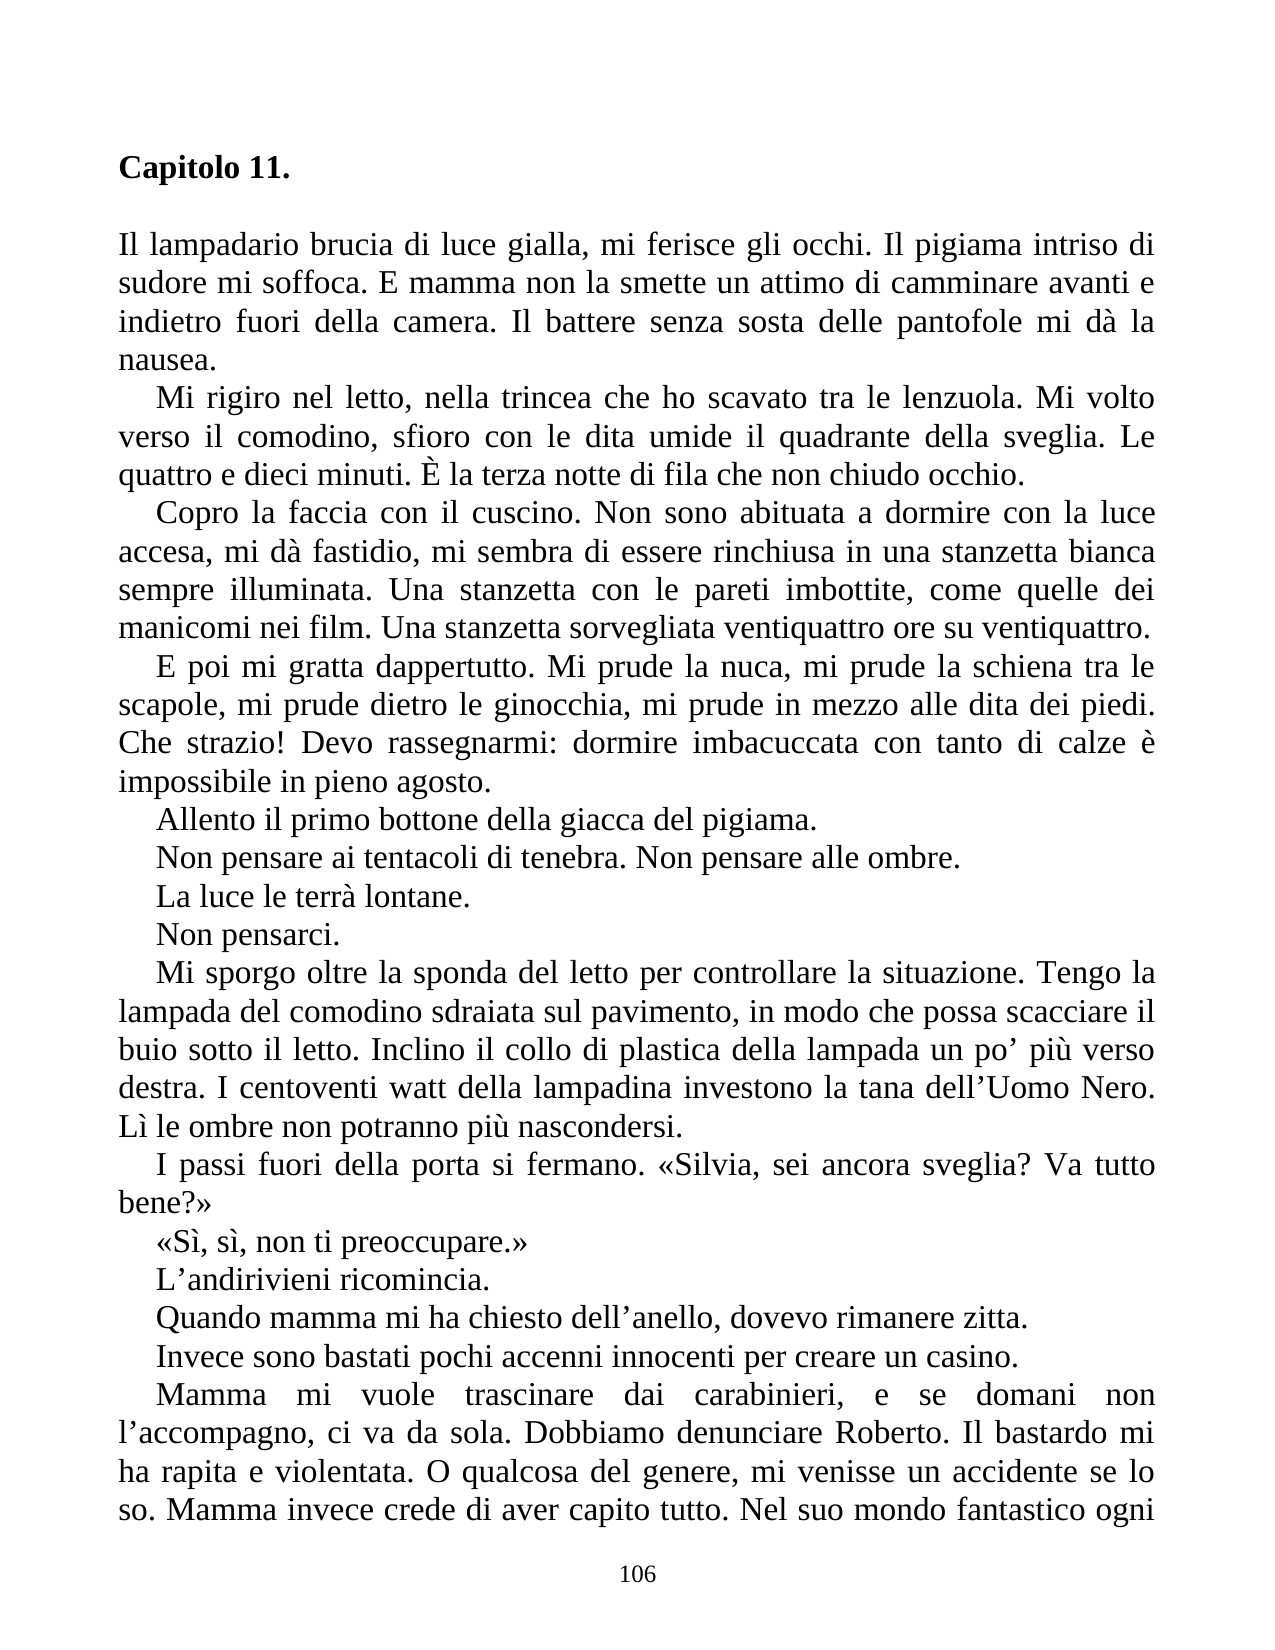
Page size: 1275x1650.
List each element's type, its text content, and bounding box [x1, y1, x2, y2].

text Capitolo 11. [118, 148, 1157, 186]
text «Sì, sì, non ti preoccupare.» [118, 1221, 1157, 1259]
text Il lampadario brucia di luce gialla, mi ferisce gli occhi. Il pigiama intriso di sudore mi soffoca. E mamma non la smette un attimo di camminare avanti e indietro fuori della camera. Il battere senza sosta delle pantofole mi dà la nausea. [118, 224, 1157, 378]
text Non pensarci. [118, 914, 1157, 953]
text La luce le terrà lontane. [118, 876, 1157, 914]
text Mi sporgo oltre la sponda del letto per controllare la situazione. Tengo la lampada del comodino sdraiata sul pavimento, in modo che possa scacciare il buio sotto il letto. Inclino il collo di plastica della lampada un po’ più verso destra. I centoventi watt della lampadina investono la tana dell’Uomo Nero. Lì le ombre non potranno più nascondersi. [118, 953, 1157, 1144]
text Non pensare ai tentacoli di tenebra. Non pensare alle ombre. [118, 838, 1157, 876]
text E poi mi gratta dappertutto. Mi prude la nuca, mi prude la schiena tra le scapole, mi prude dietro le ginocchia, mi prude in mezzo alle dita dei piedi. Che strazio! Devo rassegnarmi: dormire imbacuccata con tanto di calze è impossibile in pieno agosto. [118, 646, 1157, 799]
text Invece sono bastati pochi accenni innocenti per creare un casino. [118, 1336, 1157, 1374]
text L’andirivieni ricomincia. [118, 1259, 1157, 1298]
text Mi rigiro nel letto, nella trincea che ho scavato tra le lenzuola. Mi volto verso il comodino, sfioro con le dita umide il quadrante della sveglia. Le quattro e dieci minuti. È la terza notte di fila che non chiudo occhio. [118, 378, 1157, 493]
text I passi fuori della porta si fermano. «Silvia, sei ancora sveglia? Va tutto bene?» [118, 1144, 1157, 1221]
text Mamma mi vuole trascinare dai carabinieri, e se domani non l’accompagno, ci va da sola. Dobbiamo denunciare Roberto. Il bastardo mi ha rapita e violentata. O qualcosa del genere, mi venisse un accidente se lo so. Mamma invece crede di aver capito tutto. Nel suo mondo fantastico ogni [118, 1374, 1157, 1528]
text Allento il primo bottone della giacca del pigiama. [118, 799, 1157, 838]
text Copro la faccia con il cuscino. Non sono abituata a dormire con la luce accesa, mi dà fastidio, mi sembra di essere rinchiusa in una stanzetta bianca sempre illuminata. Una stanzetta con le pareti imbottite, come quelle dei manicomi nei film. Una stanzetta sorvegliata ventiquattro ore su ventiquattro. [118, 493, 1157, 646]
text Quando mamma mi ha chiesto dell’anello, dovevo rimanere zitta. [118, 1298, 1157, 1336]
